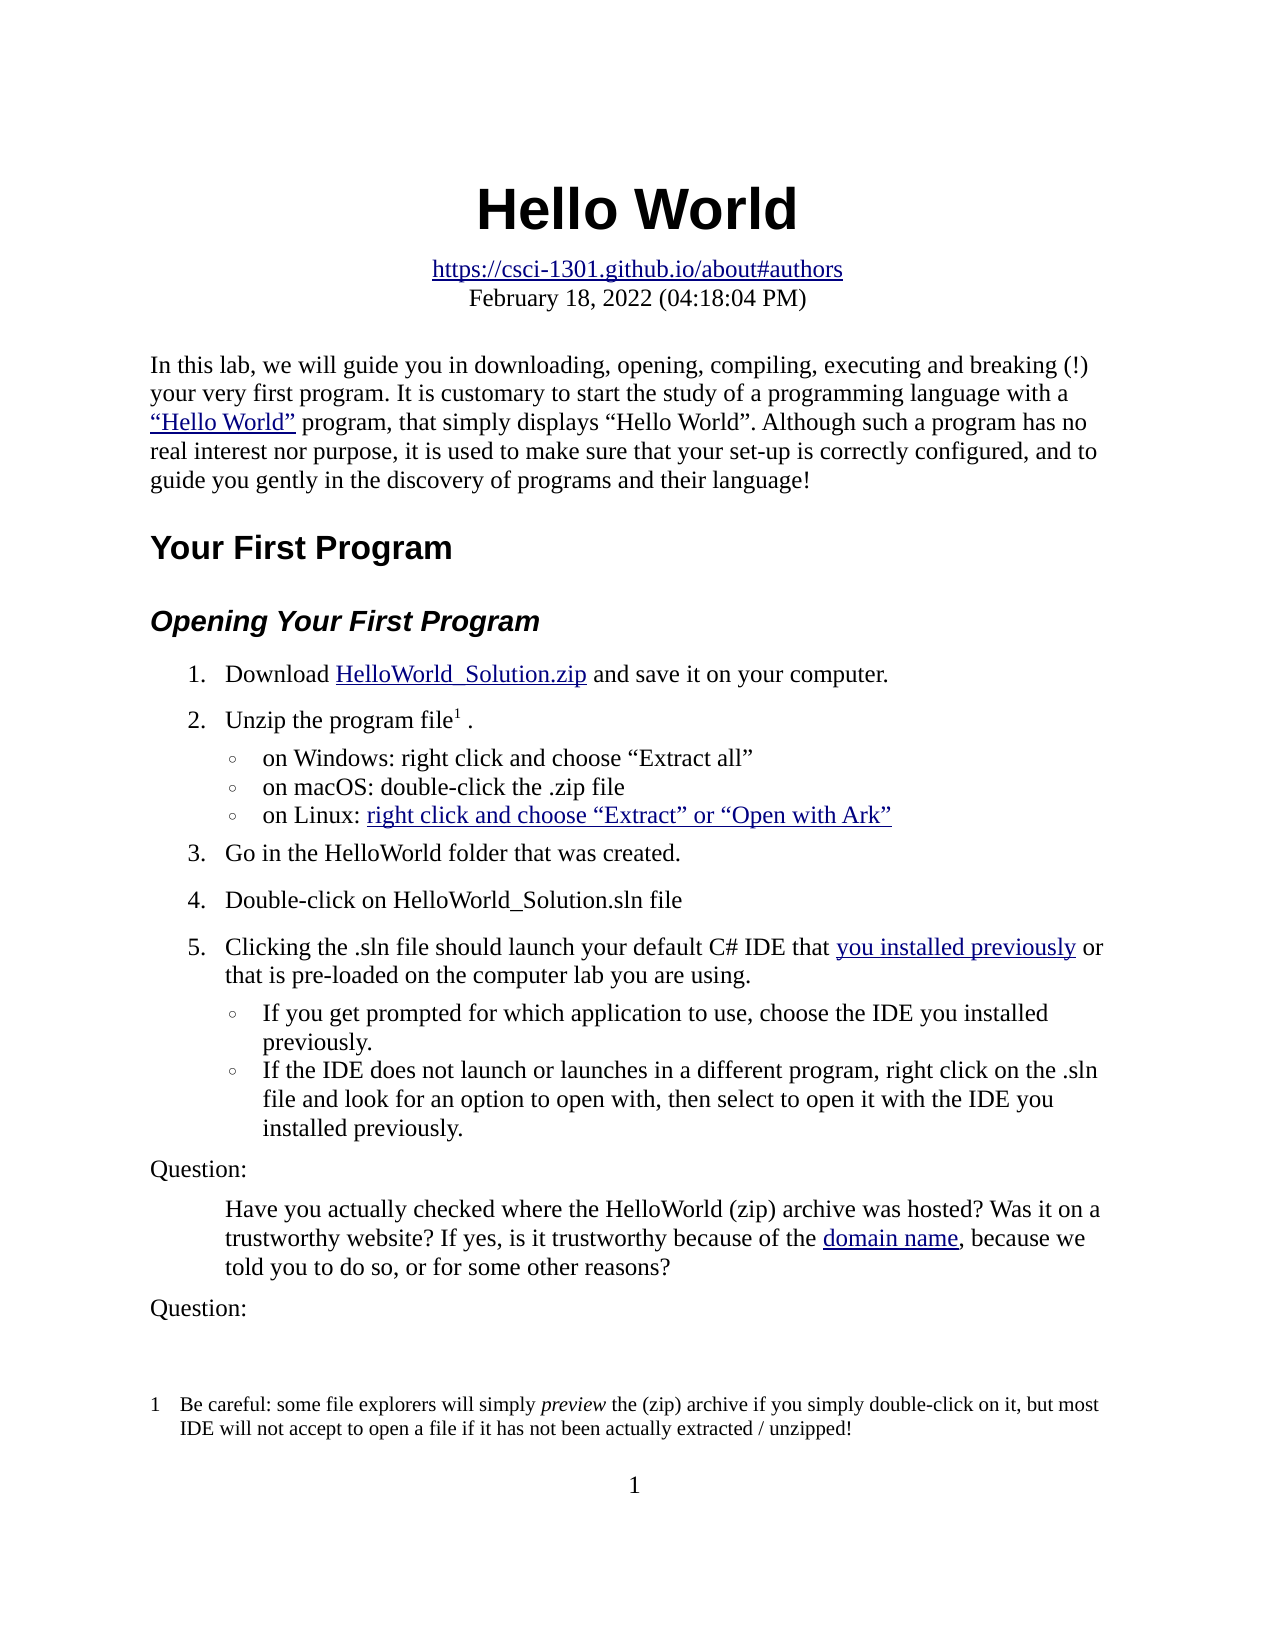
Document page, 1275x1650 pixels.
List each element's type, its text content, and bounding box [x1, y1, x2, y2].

list If you get prompted for which application to use, choose the IDE you installed previously. [225, 998, 1125, 1056]
title Hello World [150, 175, 1125, 242]
list Unzip the program file . [187, 705, 1125, 734]
text In this lab, we will guide you in downloading, opening, compiling, executing and breaking (!) your very first program. It is customary to start the study of a programming language with a “Hello World” program, that simply displays “Hello World”. Although such a program has no real interest nor purpose, it is used to make sure that your set-up is correctly configured, and to guide you gently in the discovery of programs and their language! [150, 350, 1125, 493]
subtitle Opening Your First Program [150, 604, 1125, 637]
list on macOS: double-click the .zip file [225, 772, 1125, 801]
text Have you actually checked where the HelloWorld (zip) archive was hosted? Was it on a trustworthy website? If yes, is it trustworthy because of the domain name, because we told you to do so, or for some other reasons? [225, 1194, 1125, 1281]
list Double-click on HelloWorld_Solution.sln file [187, 885, 1125, 914]
list Be careful: some file explorers will simply preview the (zip) archive if you simply double-click on it, but most IDE will not accept to open a file if it has not been actually extracted / unzipped! [150, 1392, 1125, 1440]
list on Windows: right click and choose “Extract all” [225, 743, 1125, 772]
list If the IDE does not launch or launches in a different program, right click on the .sln file and look for an option to open with, then select to open it with the IDE you installed previously. [225, 1056, 1125, 1142]
list Go in the HelloWorld folder that was created. [187, 838, 1125, 867]
text Question: [150, 1293, 1125, 1321]
subtitle Your First Program [150, 527, 1125, 566]
list Download HelloWorld_Solution.zip and save it on your computer. [187, 659, 1125, 687]
list on Linux: right click and choose “Extract” or “Open with Ark” [225, 801, 1125, 829]
text February 18, 2022 (04:18:04 PM) [150, 283, 1125, 312]
list Clicking the .sln file should launch your default C# IDE that you installed previously or that is pre-loaded on the computer lab you are using. [187, 932, 1125, 989]
text Question: [150, 1154, 1125, 1182]
text https://csci-1301.github.io/about#authors [150, 254, 1125, 283]
